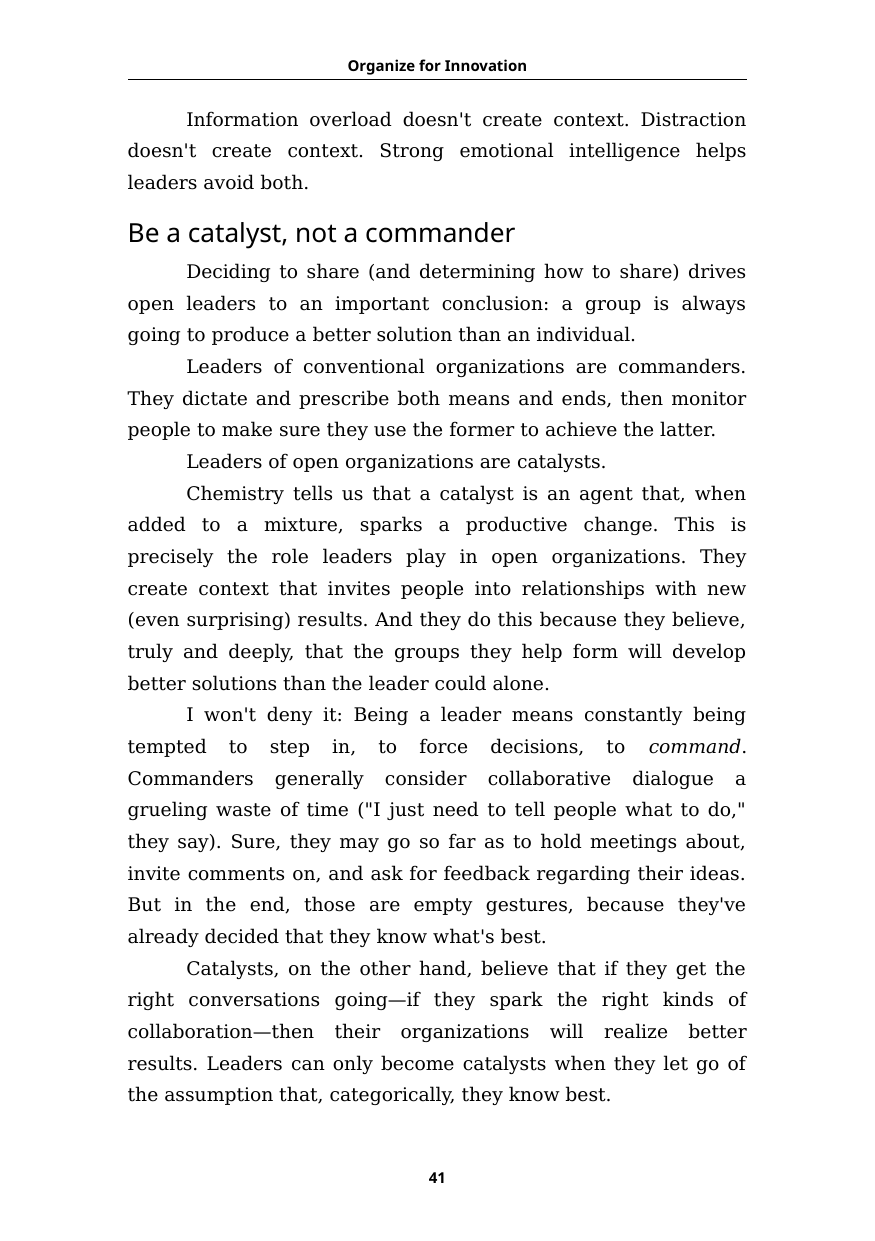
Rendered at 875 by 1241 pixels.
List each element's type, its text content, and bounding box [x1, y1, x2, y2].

subtitle Be a catalyst, not a commander [127, 218, 747, 249]
text I won't deny it: Being a leader means constantly being tempted to step in, to force decisions, to command. Commanders generally consider collaborative dialogue a grueling waste of time ("I just need to tell people what to do," they say). Sure, they may go so far as to hold meetings about, invite comments on, and ask for feedback regarding their ideas. But in the end, those are empty gestures, because they've already decided that they know what's best. [127, 704, 747, 948]
text Chemistry tells us that a catalyst is an agent that, when added to a mixture, sparks a productive change. This is precisely the role leaders play in open organizations. They create context that invites people into relationships with new (even surprising) results. And they do this because they believe, truly and deeply, that the groups they help form will develop better solutions than the leader could alone. [127, 483, 747, 695]
text Catalysts, on the other hand, believe that if they get the right conversations going—if they spark the right kinds of collaboration—then their organizations will realize better results. Leaders can only become catalysts when they let go of the assumption that, categorically, they know best. [127, 958, 747, 1106]
text Leaders of conventional organizations are commanders. They dictate and prescribe both means and ends, then monitor people to make sure they use the former to achieve the latter. [127, 356, 747, 441]
text Deciding to share (and determining how to share) drives open leaders to an important conclusion: a group is always going to produce a better solution than an individual. [127, 261, 747, 346]
text Information overload doesn't create context. Distraction doesn't create context. Strong emotional intelligence helps leaders avoid both. [127, 109, 747, 194]
text Leaders of open organizations are catalysts. [127, 451, 747, 473]
